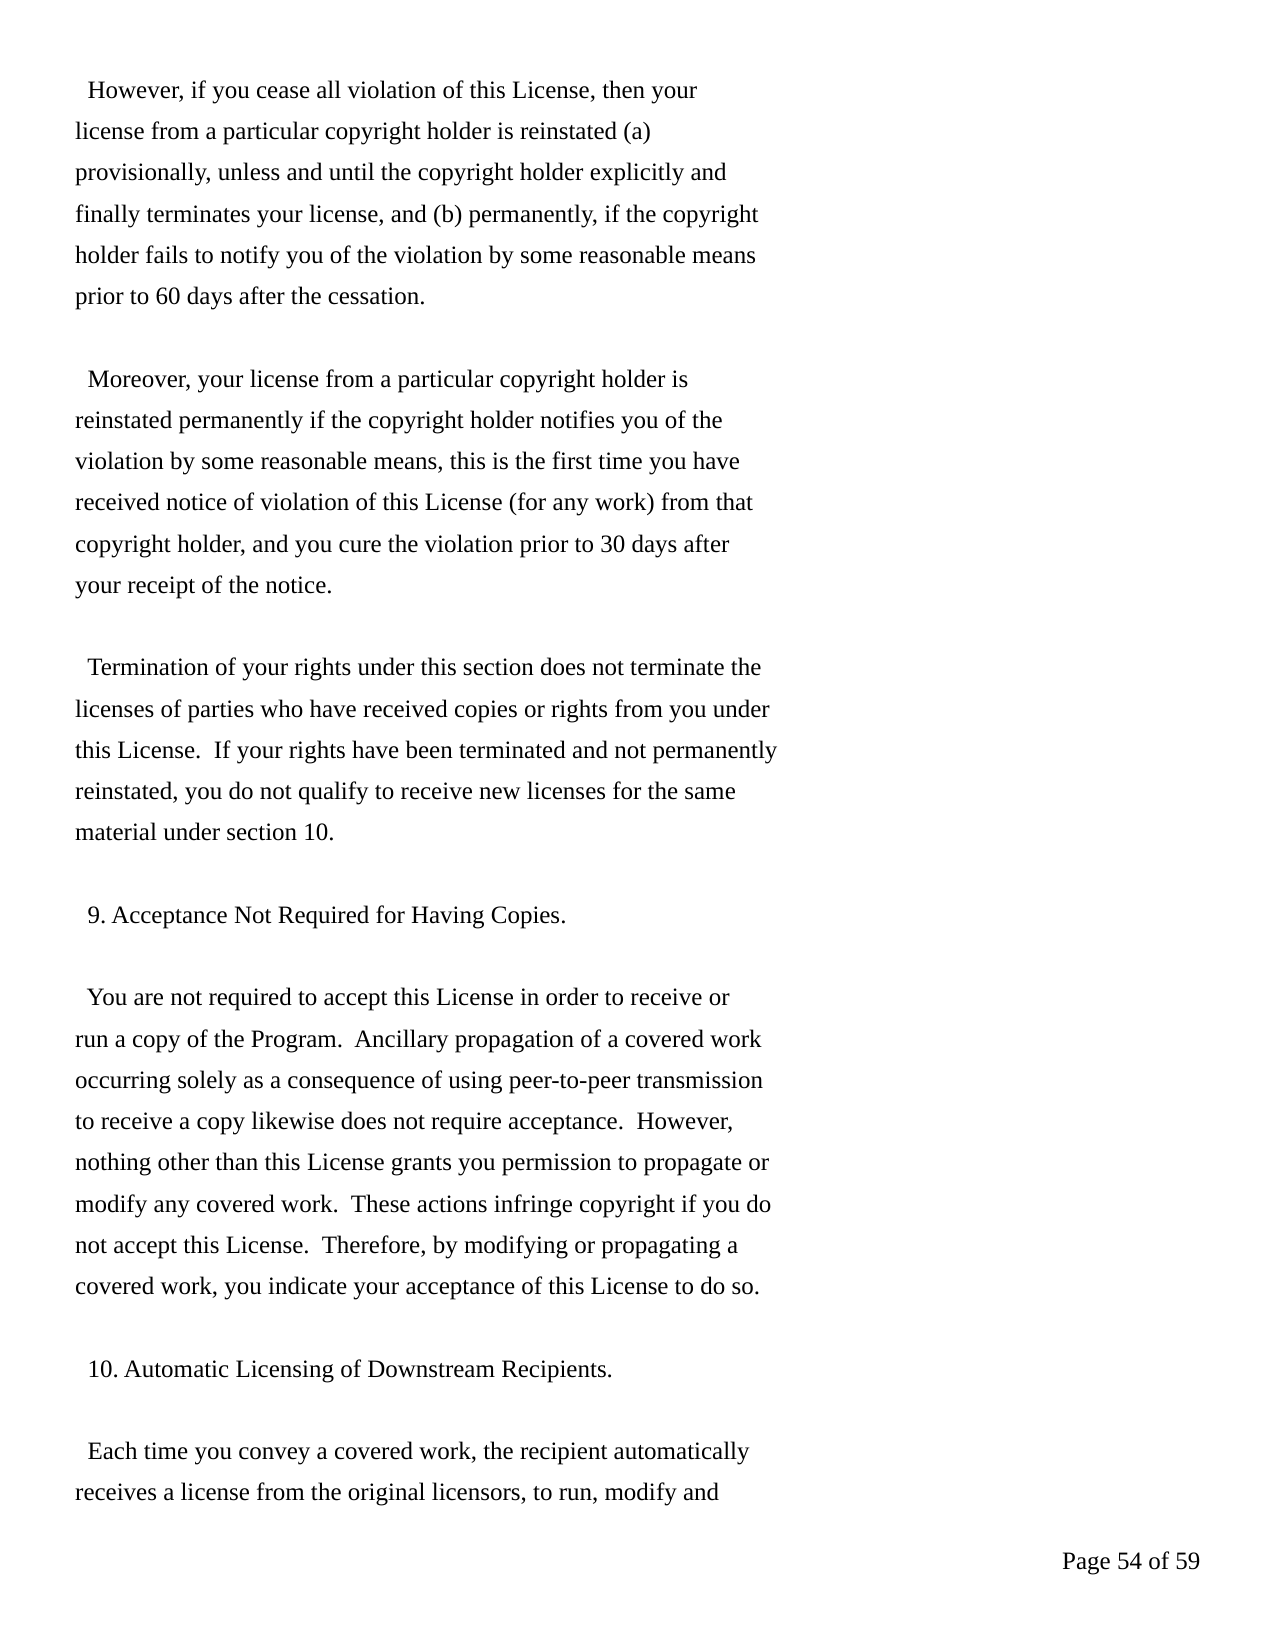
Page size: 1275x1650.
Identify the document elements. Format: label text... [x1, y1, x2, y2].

text licenses of parties who have received copies or rights from you under [75, 694, 1200, 722]
text You are not required to accept this License in order to receive or [75, 982, 1200, 1011]
text 9. Acceptance Not Required for Having Copies. [75, 900, 1200, 929]
text provisionally, unless and until the copyright holder explicitly and [75, 157, 1200, 186]
text license from a particular copyright holder is reinstated (a) [75, 116, 1200, 145]
text Each time you convey a covered work, the recipient automatically [75, 1436, 1200, 1465]
text not accept this License. Therefore, by modifying or propagating a [75, 1230, 1200, 1259]
text your receipt of the notice. [75, 570, 1200, 599]
text reinstated, you do not qualify to receive new licenses for the same [75, 776, 1200, 805]
text copyright holder, and you cure the violation prior to 30 days after [75, 529, 1200, 557]
text Moreover, your license from a particular copyright holder is [75, 364, 1200, 392]
text However, if you cease all violation of this License, then your [75, 75, 1200, 104]
text run a copy of the Program. Ancillary propagation of a covered work [75, 1024, 1200, 1052]
text prior to 60 days after the cessation. [75, 281, 1200, 310]
text reinstated permanently if the copyright holder notifies you of the [75, 405, 1200, 434]
text this License. If your rights have been terminated and not permanently [75, 735, 1200, 764]
text 10. Automatic Licensing of Downstream Recipients. [75, 1354, 1200, 1382]
text finally terminates your license, and (b) permanently, if the copyright [75, 199, 1200, 227]
text material under section 10. [75, 817, 1200, 846]
text nothing other than this License grants you permission to propagate or [75, 1147, 1200, 1176]
text occurring solely as a consequence of using peer-to-peer transmission [75, 1065, 1200, 1094]
text modify any covered work. These actions infringe copyright if you do [75, 1189, 1200, 1217]
text to receive a copy likewise does not require acceptance. However, [75, 1106, 1200, 1135]
text receives a license from the original licensors, to run, modify and [75, 1477, 1200, 1506]
text Termination of your rights under this section does not terminate the [75, 652, 1200, 681]
text violation by some reasonable means, this is the first time you have [75, 446, 1200, 475]
text holder fails to notify you of the violation by some reasonable means [75, 240, 1200, 269]
text covered work, you indicate your acceptance of this License to do so. [75, 1271, 1200, 1300]
text received notice of violation of this License (for any work) from that [75, 487, 1200, 516]
